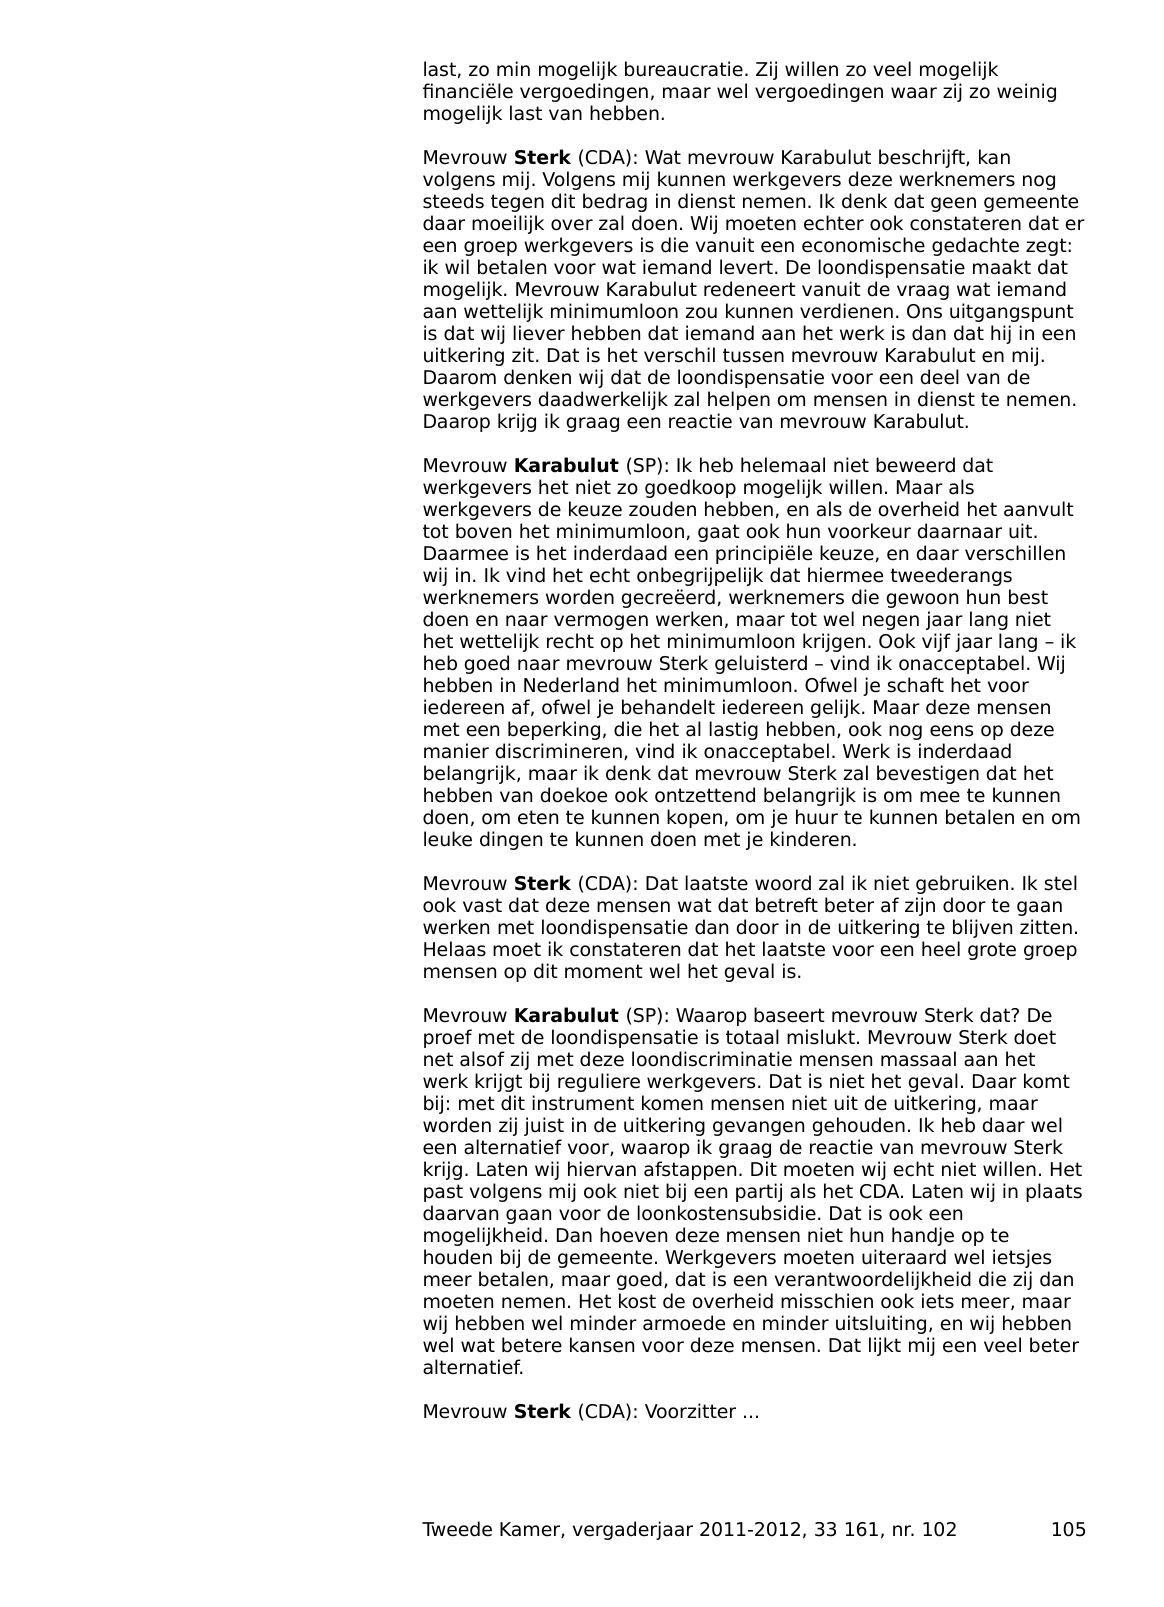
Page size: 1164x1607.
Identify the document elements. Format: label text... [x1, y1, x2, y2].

text Mevrouw Sterk (CDA): Voorzitter ... [422, 1401, 1087, 1423]
text last, zo min mogelijk bureaucratie. Zij willen zo veel mogelijk financiële vergoedingen, maar wel vergoedingen waar zij zo weinig mogelijk last van hebben. [422, 59, 1087, 125]
text Mevrouw Karabulut (SP): Ik heb helemaal niet beweerd dat werkgevers het niet zo goedkoop mogelijk willen. Maar als werkgevers de keuze zouden hebben, en als de overheid het aanvult tot boven het minimumloon, gaat ook hun voorkeur daarnaar uit. Daarmee is het inderdaad een principiële keuze, en daar verschillen wij in. Ik vind het echt onbegrijpelijk dat hiermee tweederangs werknemers worden gecreëerd, werknemers die gewoon hun best doen en naar vermogen werken, maar tot wel negen jaar lang niet het wettelijk recht op het minimumloon krijgen. Ook vijf jaar lang – ik heb goed naar mevrouw Sterk geluisterd – vind ik onacceptabel. Wij hebben in Nederland het minimumloon. Ofwel je schaft het voor iedereen af, ofwel je behandelt iedereen gelijk. Maar deze mensen met een beperking, die het al lastig hebben, ook nog eens op deze manier discrimineren, vind ik onacceptabel. Werk is inderdaad belangrijk, maar ik denk dat mevrouw Sterk zal bevestigen dat het hebben van doekoe ook ontzettend belangrijk is om mee te kunnen doen, om eten te kunnen kopen, om je huur te kunnen betalen en om leuke dingen te kunnen doen met je kinderen. [422, 455, 1087, 851]
text Mevrouw Sterk (CDA): Dat laatste woord zal ik niet gebruiken. Ik stel ook vast dat deze mensen wat dat betreft beter af zijn door te gaan werken met loondispensatie dan door in de uitkering te blijven zitten. Helaas moet ik constateren dat het laatste voor een heel grote groep mensen op dit moment wel het geval is. [422, 873, 1087, 983]
text Mevrouw Sterk (CDA): Wat mevrouw Karabulut beschrijft, kan volgens mij. Volgens mij kunnen werkgevers deze werknemers nog steeds tegen dit bedrag in dienst nemen. Ik denk dat geen gemeente daar moeilijk over zal doen. Wij moeten echter ook constateren dat er een groep werkgevers is die vanuit een economische gedachte zegt: ik wil betalen voor wat iemand levert. De loondispensatie maakt dat mogelijk. Mevrouw Karabulut redeneert vanuit de vraag wat iemand aan wettelijk minimumloon zou kunnen verdienen. Ons uitgangspunt is dat wij liever hebben dat iemand aan het werk is dan dat hij in een uitkering zit. Dat is het verschil tussen mevrouw Karabulut en mij. Daarom denken wij dat de loondispensatie voor een deel van de werkgevers daadwerkelijk zal helpen om mensen in dienst te nemen. Daarop krijg ik graag een reactie van mevrouw Karabulut. [422, 147, 1087, 433]
text Mevrouw Karabulut (SP): Waarop baseert mevrouw Sterk dat? De proef met de loondispensatie is totaal mislukt. Mevrouw Sterk doet net alsof zij met deze loondiscriminatie mensen massaal aan het werk krijgt bij reguliere werkgevers. Dat is niet het geval. Daar komt bij: met dit instrument komen mensen niet uit de uitkering, maar worden zij juist in de uitkering gevangen gehouden. Ik heb daar wel een alternatief voor, waarop ik graag de reactie van mevrouw Sterk krijg. Laten wij hiervan afstappen. Dit moeten wij echt niet willen. Het past volgens mij ook niet bij een partij als het CDA. Laten wij in plaats daarvan gaan voor de loonkostensubsidie. Dat is ook een mogelijkheid. Dan hoeven deze mensen niet hun handje op te houden bij de gemeente. Werkgevers moeten uiteraard wel ietsjes meer betalen, maar goed, dat is een verantwoordelijkheid die zij dan moeten nemen. Het kost de overheid misschien ook iets meer, maar wij hebben wel minder armoede en minder uitsluiting, en wij hebben wel wat betere kansen voor deze mensen. Dat lijkt mij een veel beter alternatief. [422, 1005, 1087, 1379]
